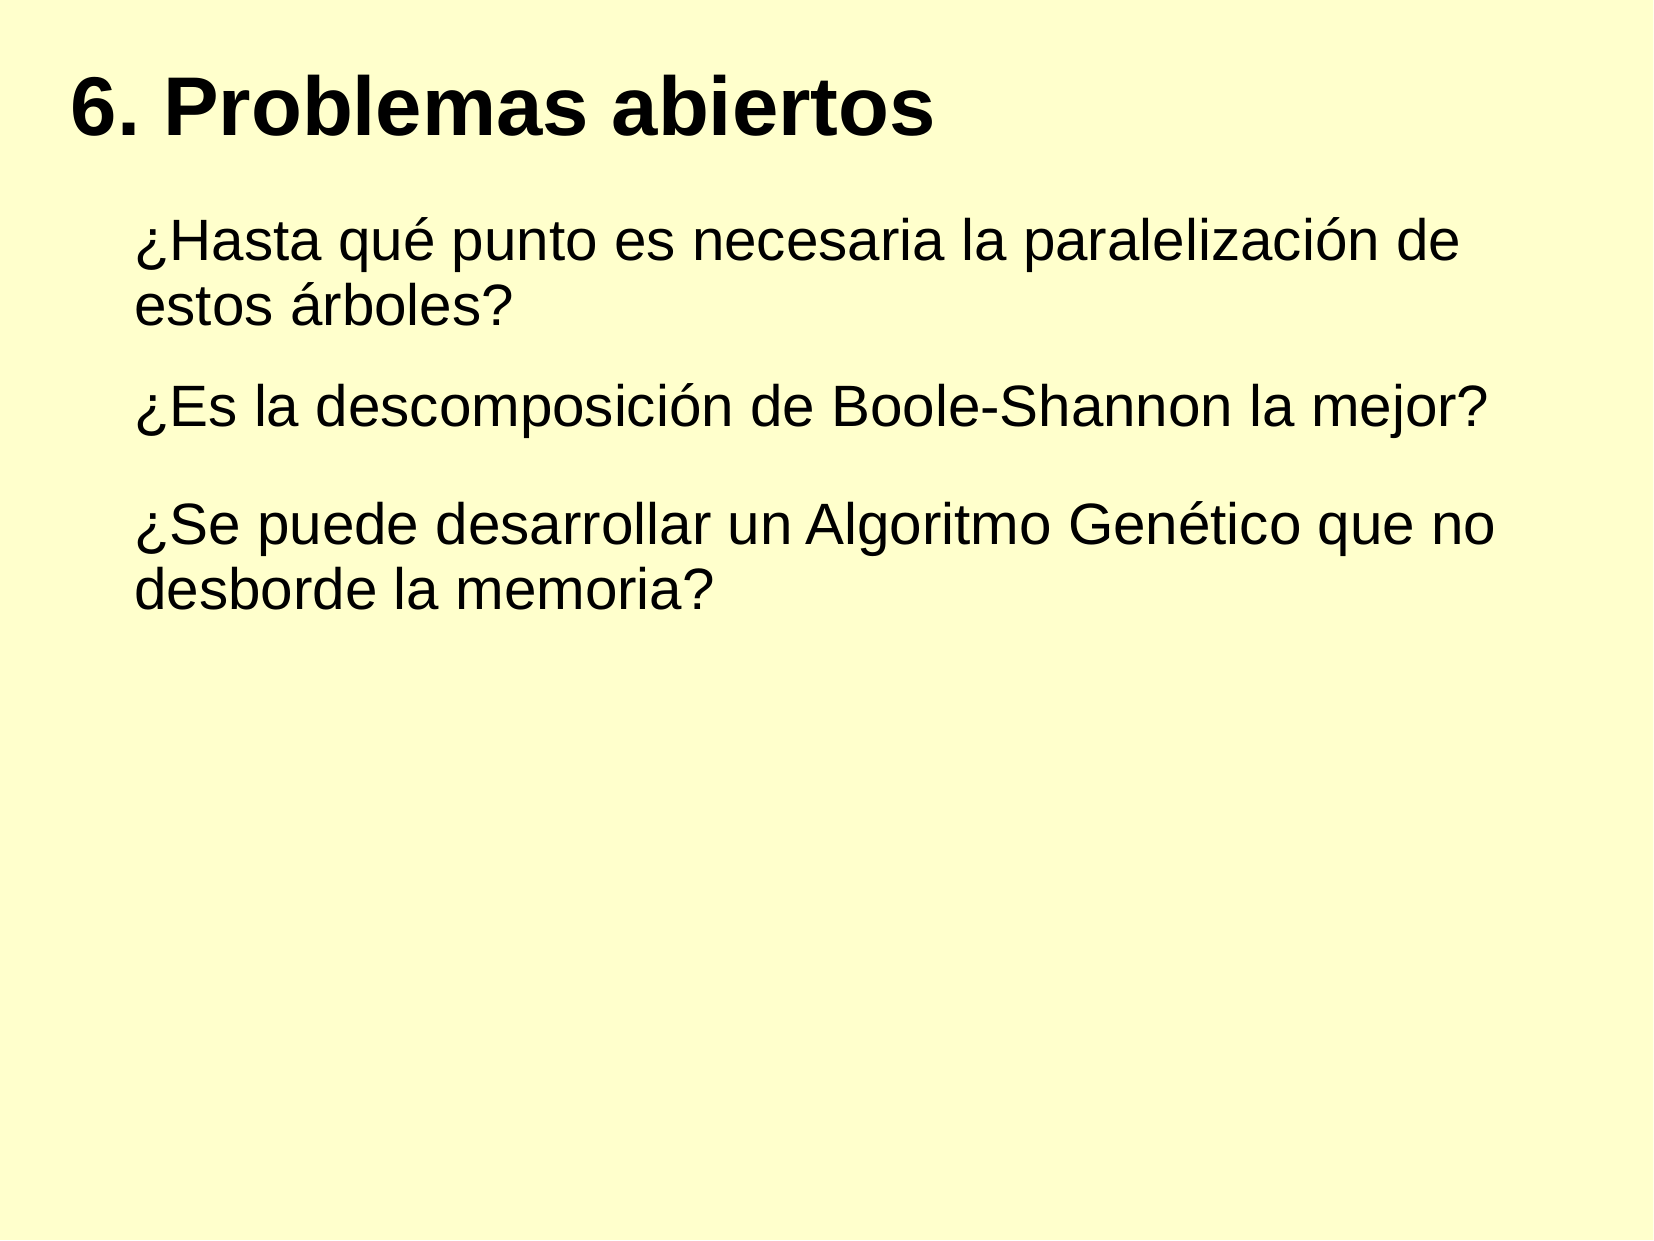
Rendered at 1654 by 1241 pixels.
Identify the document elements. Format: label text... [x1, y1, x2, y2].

text_box ¿Se puede desarrollar un Algoritmo Genético que no desborde la memoria? [84, 484, 1583, 617]
text_box ¿Es la descomposición de Boole-Shannon la mejor? [84, 366, 1583, 481]
text_box ¿Hasta qué punto es necesaria la paralelización de estos árboles? [84, 200, 1583, 333]
text_box 6. Problemas abiertos [70, 60, 1607, 154]
